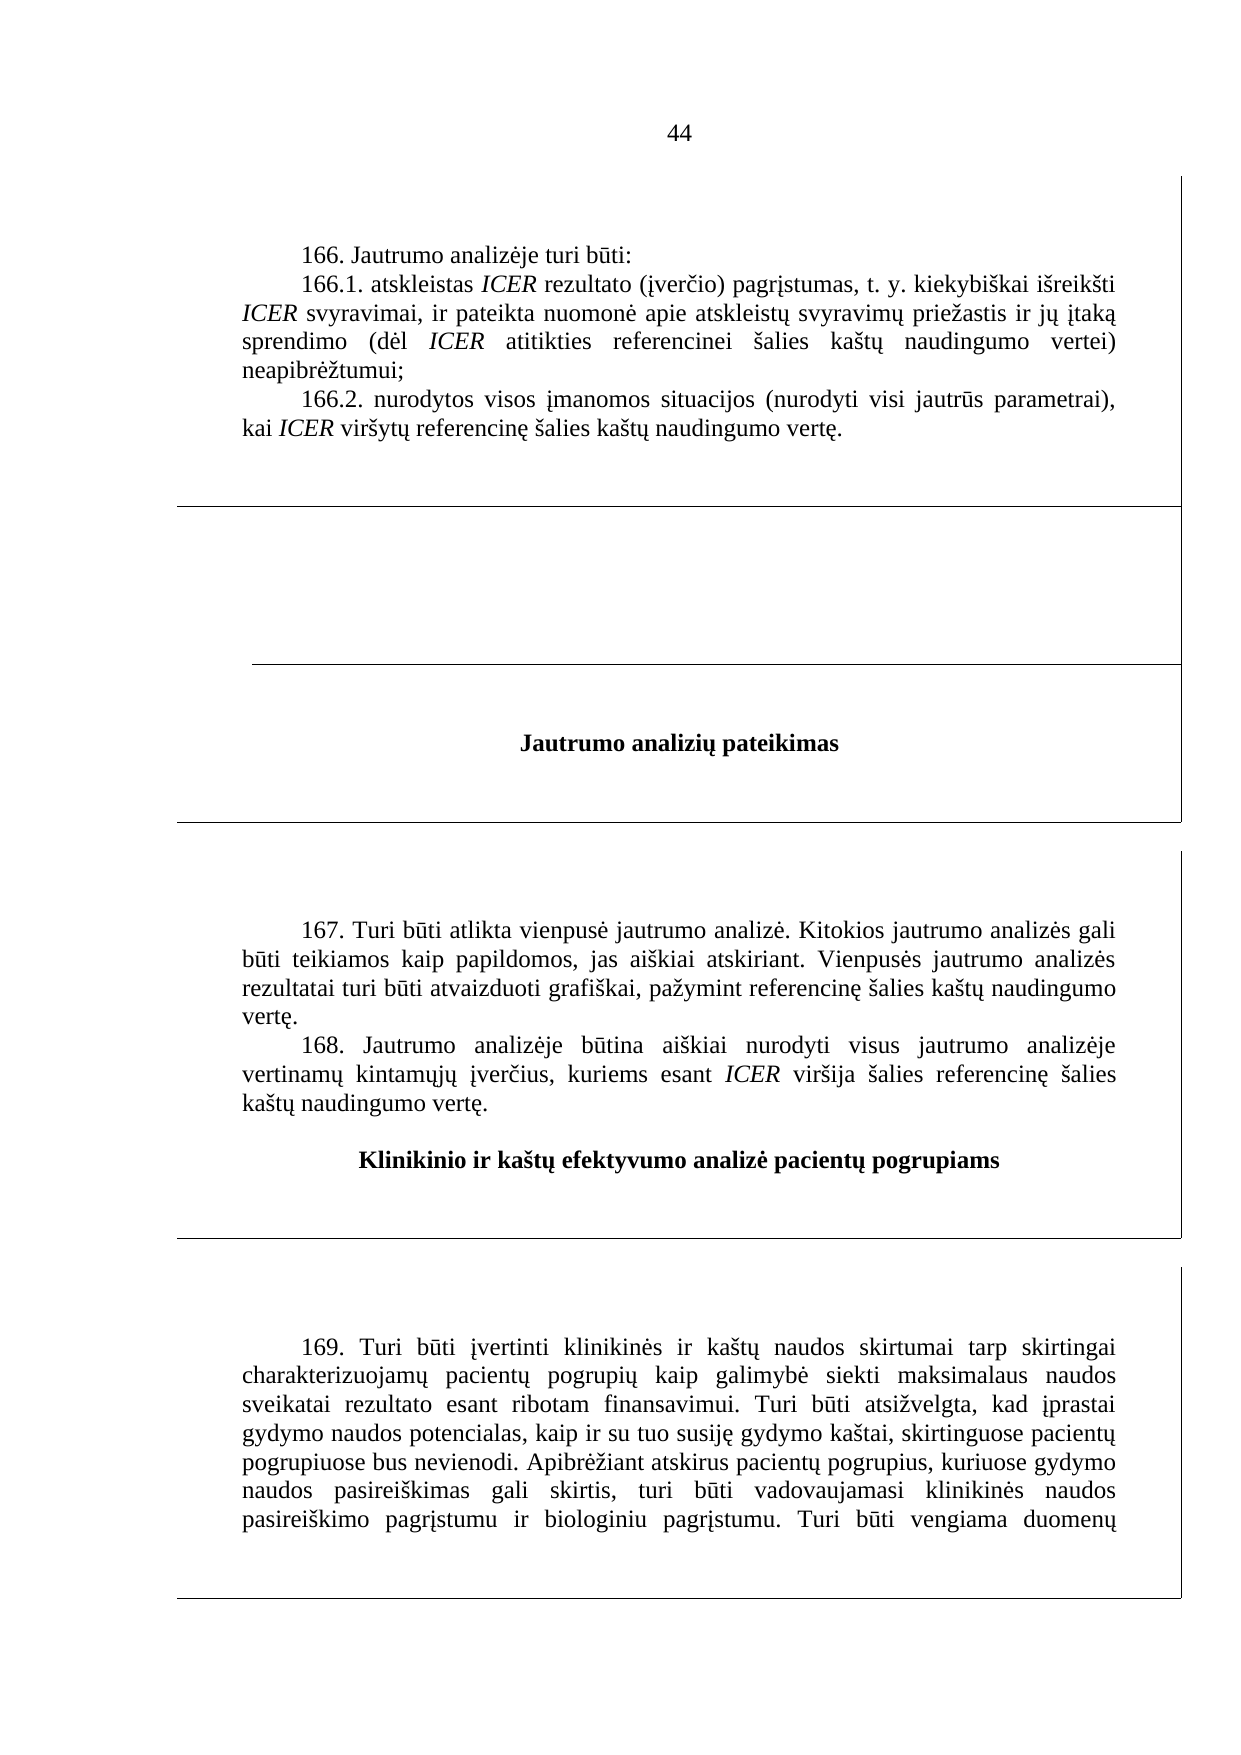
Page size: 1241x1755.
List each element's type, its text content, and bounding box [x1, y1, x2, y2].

text 169. Turi būti įvertinti klinikinės ir kaštų naudos skirtumai tarp skirtingai charakterizuojamų pacientų pogrupių kaip galimybė siekti maksimalaus naudos sveikatai rezultato esant ribotam finansavimui. Turi būti atsižvelgta, kad įprastai gydymo naudos potencialas, kaip ir su tuo susiję gydymo kaštai, skirtinguose pacientų pogrupiuose bus nevienodi. Apibrėžiant atskirus pacientų pogrupius, kuriuose gydymo naudos pasireiškimas gali skirtis, turi būti vadovaujamasi klinikinės naudos pasireiškimo pagrįstumu ir biologiniu pagrįstumu. Turi būti vengiama duomenų [177, 1267, 1181, 1598]
subtitle Klinikinio ir kaštų efektyvumo analizė pacientų pogrupiams [177, 1145, 1181, 1238]
text 166.1. atskleistas ICER rezultato (įverčio) pagrįstumas, t. y. kiekybiškai išreikšti ICER svyravimai, ir pateikta nuomonė apie atskleistų svyravimų priežastis ir jų įtaką sprendimo (dėl ICER atitikties referencinei šalies kaštų naudingumo vertei) neapibrėžtumui; [177, 269, 1181, 384]
text 166.2. nurodytos visos įmanomos situacijos (nurodyti visi jautrūs parametrai), kai ICER viršytų referencinę šalies kaštų naudingumo vertę. [177, 384, 1181, 506]
text 166. Jautrumo analizėje turi būti: [177, 176, 1181, 269]
text 168. Jautrumo analizėje būtina aiškiai nurodyti visus jautrumo analizėje vertinamų kintamųjų įverčius, kuriems esant ICER viršija šalies referencinę šalies kaštų naudingumo vertę. [177, 1030, 1181, 1116]
subtitle Jautrumo analizių pateikimas [177, 664, 1181, 822]
text 167. Turi būti atlikta vienpusė jautrumo analizė. Kitokios jautrumo analizės gali būti teikiamos kaip papildomos, jas aiškiai atskiriant. Vienpusės jautrumo analizės rezultatai turi būti atvaizduoti grafiškai, pažymint referencinę šalies kaštų naudingumo vertę. [177, 851, 1181, 1030]
